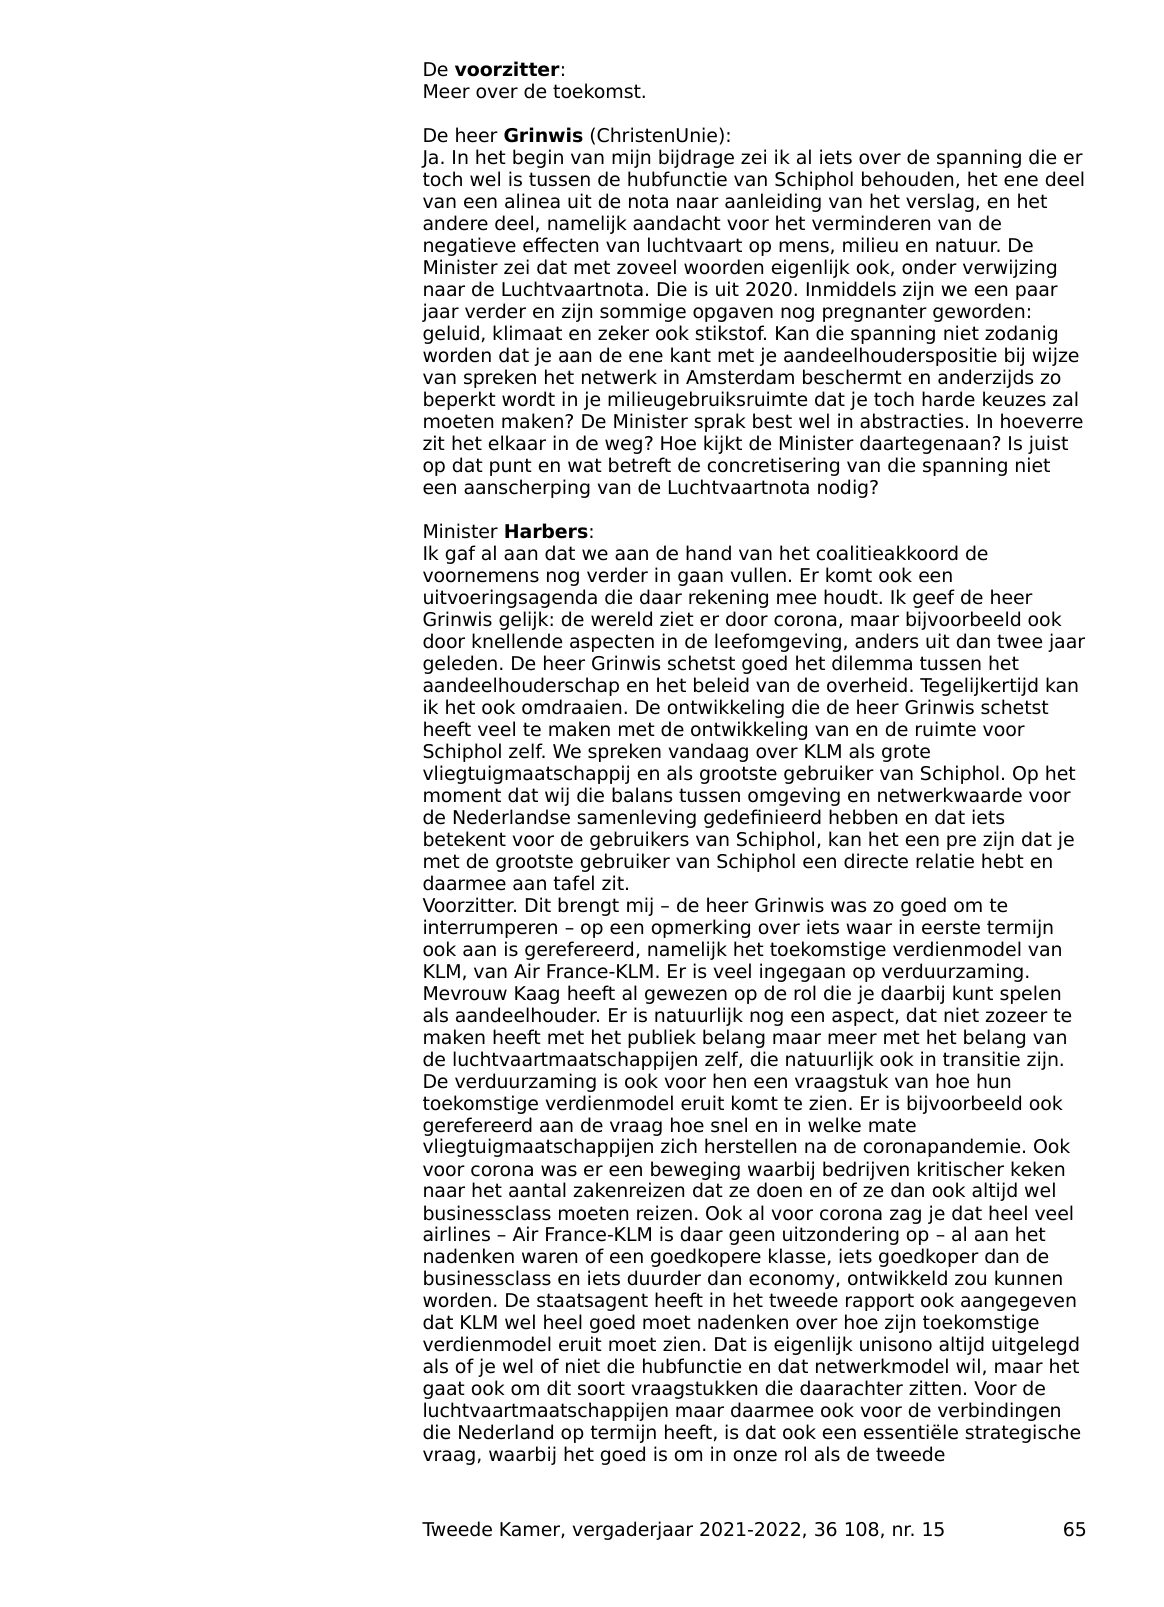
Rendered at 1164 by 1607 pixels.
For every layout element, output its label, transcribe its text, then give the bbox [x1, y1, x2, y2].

text Minister Harbers: [422, 521, 1087, 543]
text De voorzitter: [422, 59, 1087, 81]
text Meer over de toekomst. [422, 81, 1087, 103]
text Voorzitter. Dit brengt mij – de heer Grinwis was zo goed om te interrumperen – op een opmerking over iets waar in eerste termijn ook aan is gerefereerd, namelijk het toekomstige verdienmodel van KLM, van Air France-KLM. Er is veel ingegaan op verduurzaming. Mevrouw Kaag heeft al gewezen op de rol die je daarbij kunt spelen als aandeelhouder. Er is natuurlijk nog een aspect, dat niet zozeer te maken heeft met het publiek belang maar meer met het belang van de luchtvaartmaatschappijen zelf, die natuurlijk ook in transitie zijn. De verduurzaming is ook voor hen een vraagstuk van hoe hun toekomstige verdienmodel eruit komt te zien. Er is bijvoorbeeld ook gerefereerd aan de vraag hoe snel en in welke mate vliegtuigmaatschappijen zich herstellen na de coronapandemie. Ook voor corona was er een beweging waarbij bedrijven kritischer keken naar het aantal zakenreizen dat ze doen en of ze dan ook altijd wel businessclass moeten reizen. Ook al voor corona zag je dat heel veel airlines – Air France-KLM is daar geen uitzondering op – al aan het nadenken waren of een goedkopere klasse, iets goedkoper dan de businessclass en iets duurder dan economy, ontwikkeld zou kunnen worden. De staatsagent heeft in het tweede rapport ook aangegeven dat KLM wel heel goed moet nadenken over hoe zijn toekomstige verdienmodel eruit moet zien. Dat is eigenlijk unisono altijd uitgelegd als of je wel of niet die hubfunctie en dat netwerkmodel wil, maar het gaat ook om dit soort vraagstukken die daarachter zitten. Voor de luchtvaartmaatschappijen maar daarmee ook voor de verbindingen die Nederland op termijn heeft, is dat ook een essentiële strategische vraag, waarbij het goed is om in onze rol als de tweede [422, 895, 1087, 1466]
text De heer Grinwis (ChristenUnie): [422, 125, 1087, 147]
text Ja. In het begin van mijn bijdrage zei ik al iets over de spanning die er toch wel is tussen de hubfunctie van Schiphol behouden, het ene deel van een alinea uit de nota naar aanleiding van het verslag, en het andere deel, namelijk aandacht voor het verminderen van de negatieve effecten van luchtvaart op mens, milieu en natuur. De Minister zei dat met zoveel woorden eigenlijk ook, onder verwijzing naar de Luchtvaartnota. Die is uit 2020. Inmiddels zijn we een paar jaar verder en zijn sommige opgaven nog pregnanter geworden: geluid, klimaat en zeker ook stikstof. Kan die spanning niet zodanig worden dat je aan de ene kant met je aandeelhouderspositie bij wijze van spreken het netwerk in Amsterdam beschermt en anderzijds zo beperkt wordt in je milieugebruiksruimte dat je toch harde keuzes zal moeten maken? De Minister sprak best wel in abstracties. In hoeverre zit het elkaar in de weg? Hoe kijkt de Minister daartegenaan? Is juist op dat punt en wat betreft de concretisering van die spanning niet een aanscherping van de Luchtvaartnota nodig? [422, 147, 1087, 499]
text Ik gaf al aan dat we aan de hand van het coalitieakkoord de voornemens nog verder in gaan vullen. Er komt ook een uitvoeringsagenda die daar rekening mee houdt. Ik geef de heer Grinwis gelijk: de wereld ziet er door corona, maar bijvoorbeeld ook door knellende aspecten in de leefomgeving, anders uit dan twee jaar geleden. De heer Grinwis schetst goed het dilemma tussen het aandeelhouderschap en het beleid van de overheid. Tegelijkertijd kan ik het ook omdraaien. De ontwikkeling die de heer Grinwis schetst heeft veel te maken met de ontwikkeling van en de ruimte voor Schiphol zelf. We spreken vandaag over KLM als grote vliegtuigmaatschappij en als grootste gebruiker van Schiphol. Op het moment dat wij die balans tussen omgeving en netwerkwaarde voor de Nederlandse samenleving gedefinieerd hebben en dat iets betekent voor de gebruikers van Schiphol, kan het een pre zijn dat je met de grootste gebruiker van Schiphol een directe relatie hebt en daarmee aan tafel zit. [422, 543, 1087, 895]
